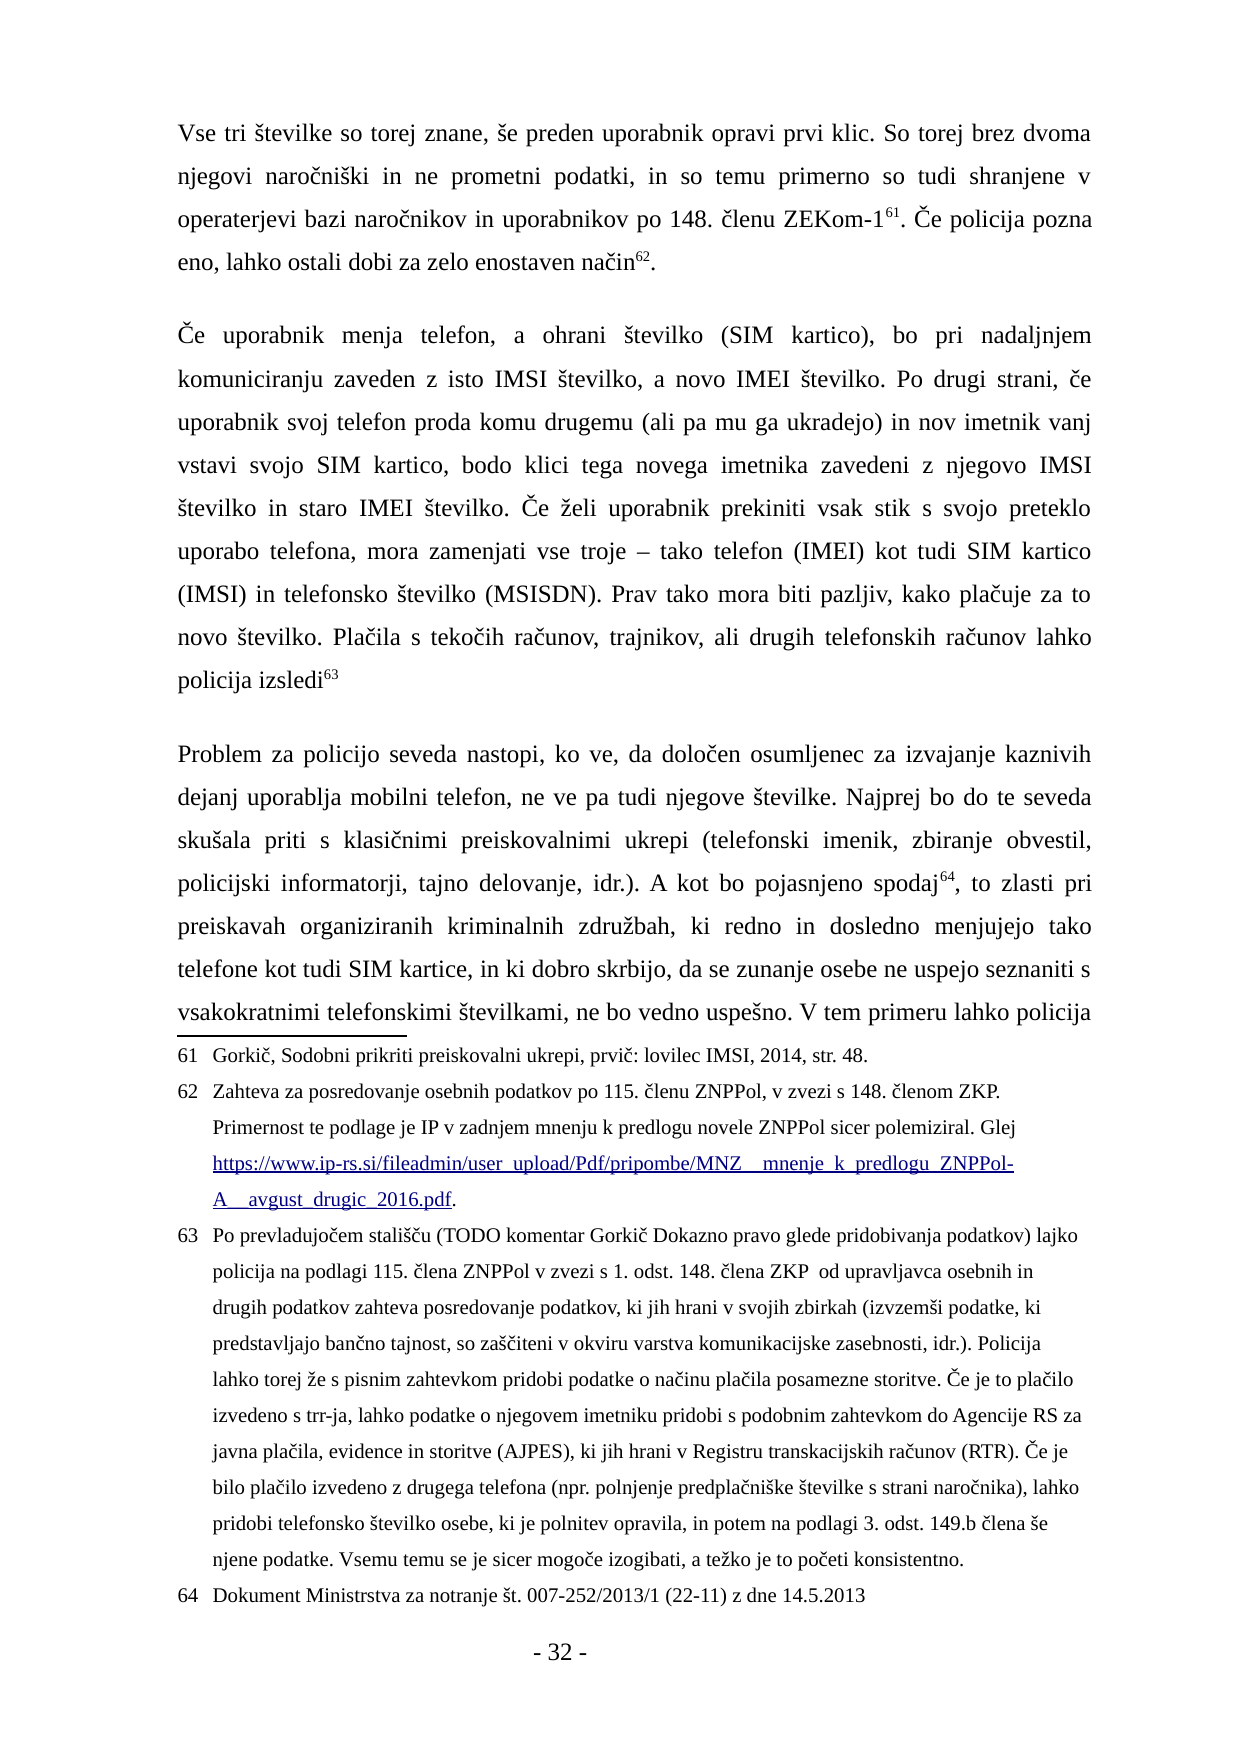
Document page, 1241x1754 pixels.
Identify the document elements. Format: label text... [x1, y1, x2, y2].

text Zahteva za posredovanje osebnih podatkov po 115. členu ZNPPol, v zvezi s 148. členom ZKP. Primernost te podlage je IP v zadnjem mnenju k predlogu novele ZNPPol sicer polemiziral. Glej https://www.ip-rs.si/fileadmin/user_upload/Pdf/pripombe/MNZ__mnenje_k_predlogu_ZNPPol-A__avgust_drugic_2016.pdf. [177, 1078, 1093, 1211]
text Gorkič, Sodobni prikriti preiskovalni ukrepi, prvič: lovilec IMSI, 2014, str. 48. [177, 1042, 1093, 1067]
text Vse tri številke so torej znane, še preden uporabnik opravi prvi klic. So torej brez dvoma njegovi naročniški in ne prometni podatki, in so temu primerno so tudi shranjene v operaterjevi bazi naročnikov in uporabnikov po 148. členu ZEKom-1. Če policija pozna eno, lahko ostali dobi za zelo enostaven način. [177, 118, 1093, 276]
text Dokument Ministrstva za notranje št. 007-252/2013/1 (22-11) z dne 14.5.2013 [177, 1583, 1093, 1607]
text Če uporabnik menja telefon, a ohrani številko (SIM kartico), bo pri nadaljnjem komuniciranju zaveden z isto IMSI številko, a novo IMEI številko. Po drugi strani, če uporabnik svoj telefon proda komu drugemu (ali pa mu ga ukradejo) in nov imetnik vanj vstavi svojo SIM kartico, bodo klici tega novega imetnika zavedeni z njegovo IMSI številko in staro IMEI številko. Če želi uporabnik prekiniti vsak stik s svojo preteklo uporabo telefona, mora zamenjati vse troje – tako telefon (IMEI) kot tudi SIM kartico (IMSI) in telefonsko številko (MSISDN). Prav tako mora biti pazljiv, kako plačuje za to novo številko. Plačila s tekočih računov, trajnikov, ali drugih telefonskih računov lahko policija izsledi [177, 321, 1093, 694]
text Po prevladujočem stališču (TODO komentar Gorkič Dokazno pravo glede pridobivanja podatkov) lajko policija na podlagi 115. člena ZNPPol v zvezi s 1. odst. 148. člena ZKP od upravljavca osebnih in drugih podatkov zahteva posredovanje podatkov, ki jih hrani v svojih zbirkah (izvzemši podatke, ki predstavljajo bančno tajnost, so zaščiteni v okviru varstva komunikacijske zasebnosti, idr.). Policija lahko torej že s pisnim zahtevkom pridobi podatke o načinu plačila posamezne storitve. Če je to plačilo izvedeno s trr-ja, lahko podatke o njegovem imetniku pridobi s podobnim zahtevkom do Agencije RS za javna plačila, evidence in storitve (AJPES), ki jih hrani v Registru transkacijskih računov (RTR). Če je bilo plačilo izvedeno z drugega telefona (npr. polnjenje predplačniške številke s strani naročnika), lahko pridobi telefonsko številko osebe, ki je polnitev opravila, in potem na podlagi 3. odst. 149.b člena še njene podatke. Vsemu temu se je sicer mogoče izogibati, a težko je to početi konsistentno. [177, 1223, 1093, 1571]
text Problem za policijo seveda nastopi, ko ve, da določen osumljenec za izvajanje kaznivih dejanj uporablja mobilni telefon, ne ve pa tudi njegove številke. Najprej bo do te seveda skušala priti s klasičnimi preiskovalnimi ukrepi (telefonski imenik, zbiranje obvestil, policijski informatorji, tajno delovanje, idr.). A kot bo pojasnjeno spodaj, to zlasti pri preiskavah organiziranih kriminalnih združbah, ki redno in dosledno menjujejo tako telefone kot tudi SIM kartice, in ki dobro skrbijo, da se zunanje osebe ne uspejo seznaniti s vsakokratnimi telefonskimi številkami, ne bo vedno uspešno. V tem primeru lahko policija [177, 739, 1093, 1026]
